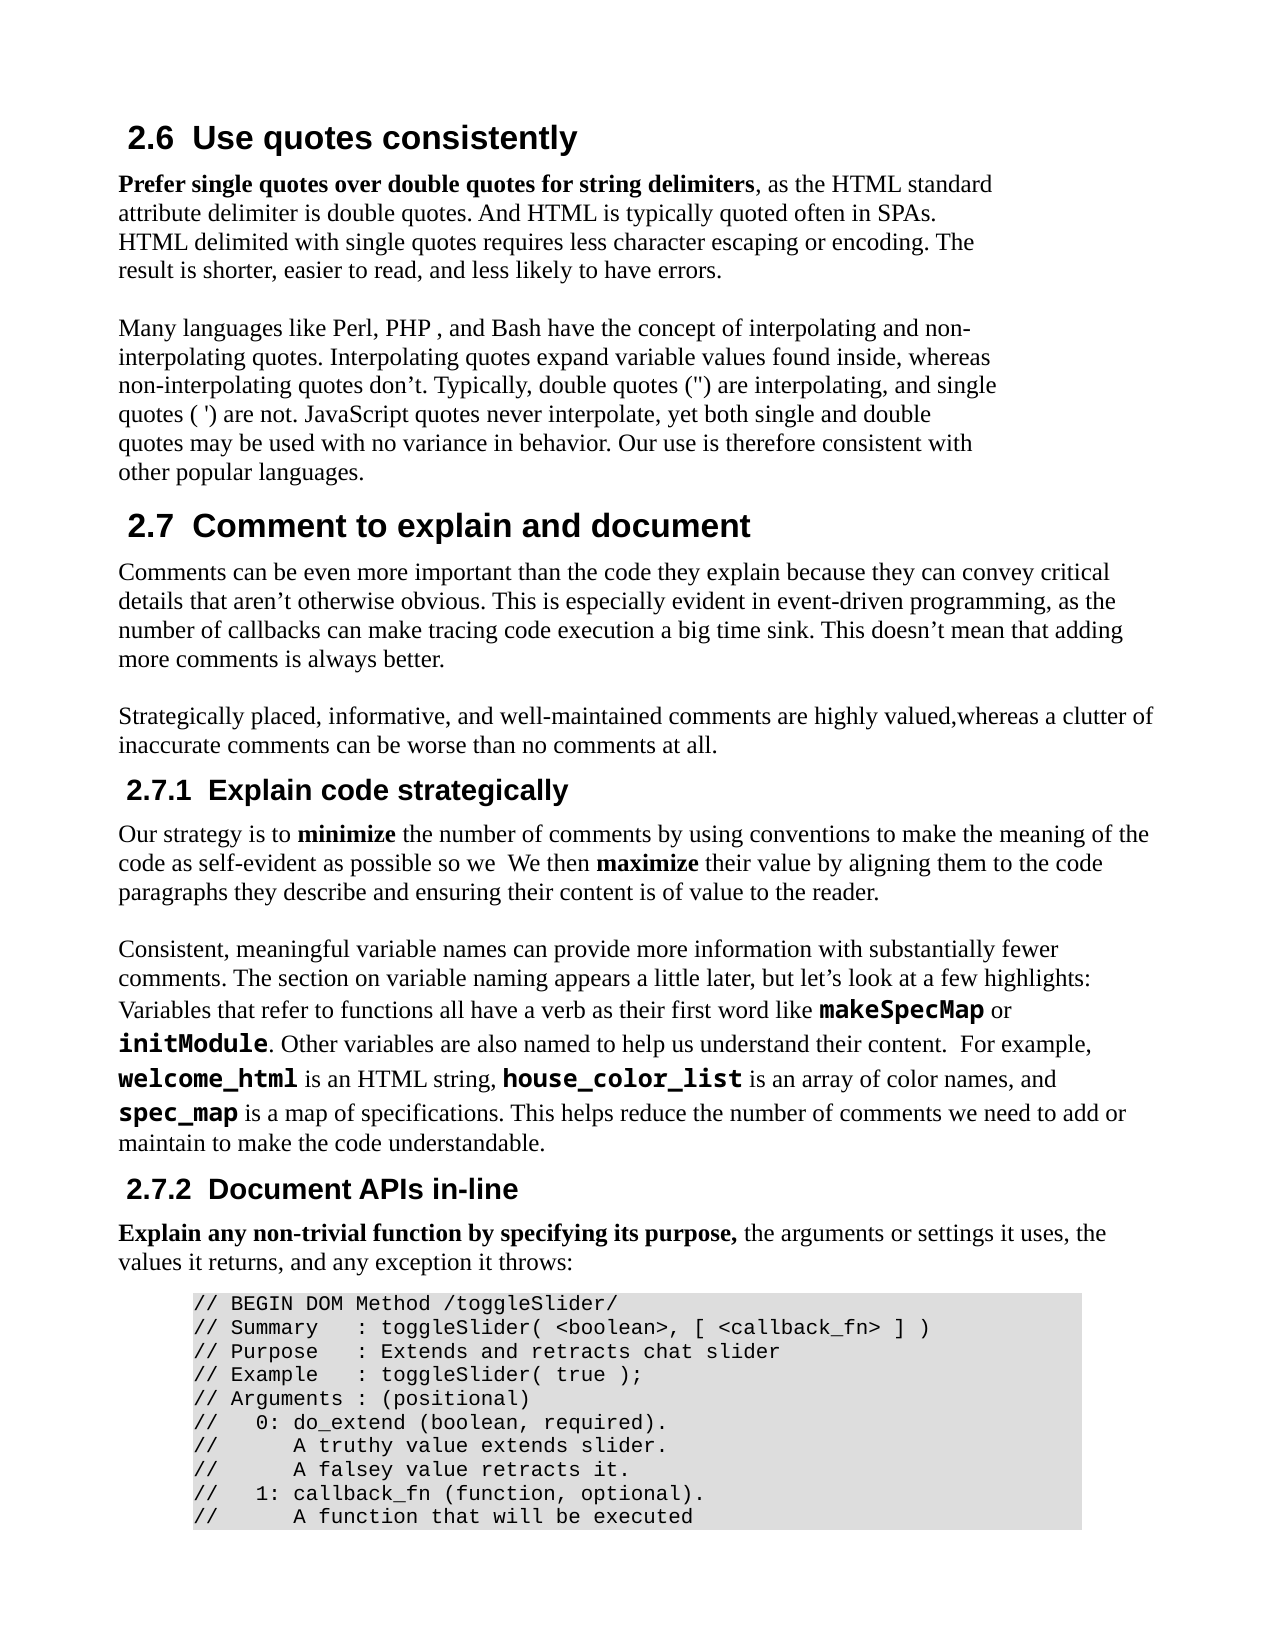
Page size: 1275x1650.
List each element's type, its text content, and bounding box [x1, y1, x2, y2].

text // BEGIN DOM Method /toggleSlider/ [193, 1293, 1082, 1317]
subtitle Comment to explain and document [118, 506, 1157, 545]
text Explain any non-trivial function by specifying its purpose, the arguments or settings it uses, the values it returns, and any exception it throws: [118, 1218, 1157, 1275]
text attribute delimiter is double quotes. And HTML is typically quoted often in SPAs. [118, 198, 1157, 227]
text quotes ( ') are not. JavaScript quotes never interpolate, yet both single and double [118, 399, 1157, 428]
text quotes may be used with no variance in behavior. Our use is therefore consistent with [118, 428, 1157, 457]
text Strategically placed, informative, and well-maintained comments are highly valued,whereas a clutter of inaccurate comments can be worse than no comments at all. [118, 701, 1157, 759]
subtitle Document APIs in-line [118, 1172, 1157, 1205]
text result is shorter, easier to read, and less likely to have errors. [118, 256, 1157, 284]
text Prefer single quotes over double quotes for string delimiters, as the HTML standard [118, 169, 1157, 198]
text // A function that will be executed [193, 1506, 1082, 1530]
text Our strategy is to minimize the number of comments by using conventions to make the meaning of the code as self-evident as possible so we We then maximize their value by aligning them to the code paragraphs they describe and ensuring their content is of value to the reader. [118, 819, 1157, 906]
text // Arguments : (positional) [193, 1388, 1082, 1412]
text // 1: callback_fn (function, optional). [193, 1483, 1082, 1506]
text interpolating quotes. Interpolating quotes expand variable values found inside, whereas [118, 342, 1157, 371]
text // Purpose : Extends and retracts chat slider [193, 1341, 1082, 1364]
text Consistent, meaningful variable names can provide more information with substantially fewer comments. The section on variable naming appears a little later, but let’s look at a few highlights: Variables that refer to functions all have a verb as their first word like makeSpecMap or initModule. Other variables are also named to help us understand their content. For example, welcome_html is an HTML string, house_color_list is an array of color names, and spec_map is a map of specifications. This helps reduce the number of comments we need to add or maintain to make the code understandable. [118, 934, 1157, 1157]
text other popular languages. [118, 457, 1157, 486]
subtitle Use quotes consistently [118, 118, 1157, 157]
text non-interpolating quotes don’t. Typically, double quotes (") are interpolating, and single [118, 371, 1157, 399]
subtitle Explain code strategically [118, 773, 1157, 807]
text // 0: do_extend (boolean, required). [193, 1412, 1082, 1435]
text // Summary : toggleSlider( <boolean>, [ <callback_fn> ] ) [193, 1317, 1082, 1341]
text HTML delimited with single quotes requires less character escaping or encoding. The [118, 227, 1157, 256]
text // A falsey value retracts it. [193, 1459, 1082, 1483]
text Comments can be even more important than the code they explain because they can convey critical details that aren’t otherwise obvious. This is especially evident in event-driven programming, as the number of callbacks can make tracing code execution a big time sink. This doesn’t mean that adding more comments is always better. [118, 557, 1157, 672]
text // Example : toggleSlider( true ); [193, 1364, 1082, 1388]
text Many languages like Perl, PHP , and Bash have the concept of interpolating and non- [118, 313, 1157, 342]
text // A truthy value extends slider. [193, 1435, 1082, 1459]
